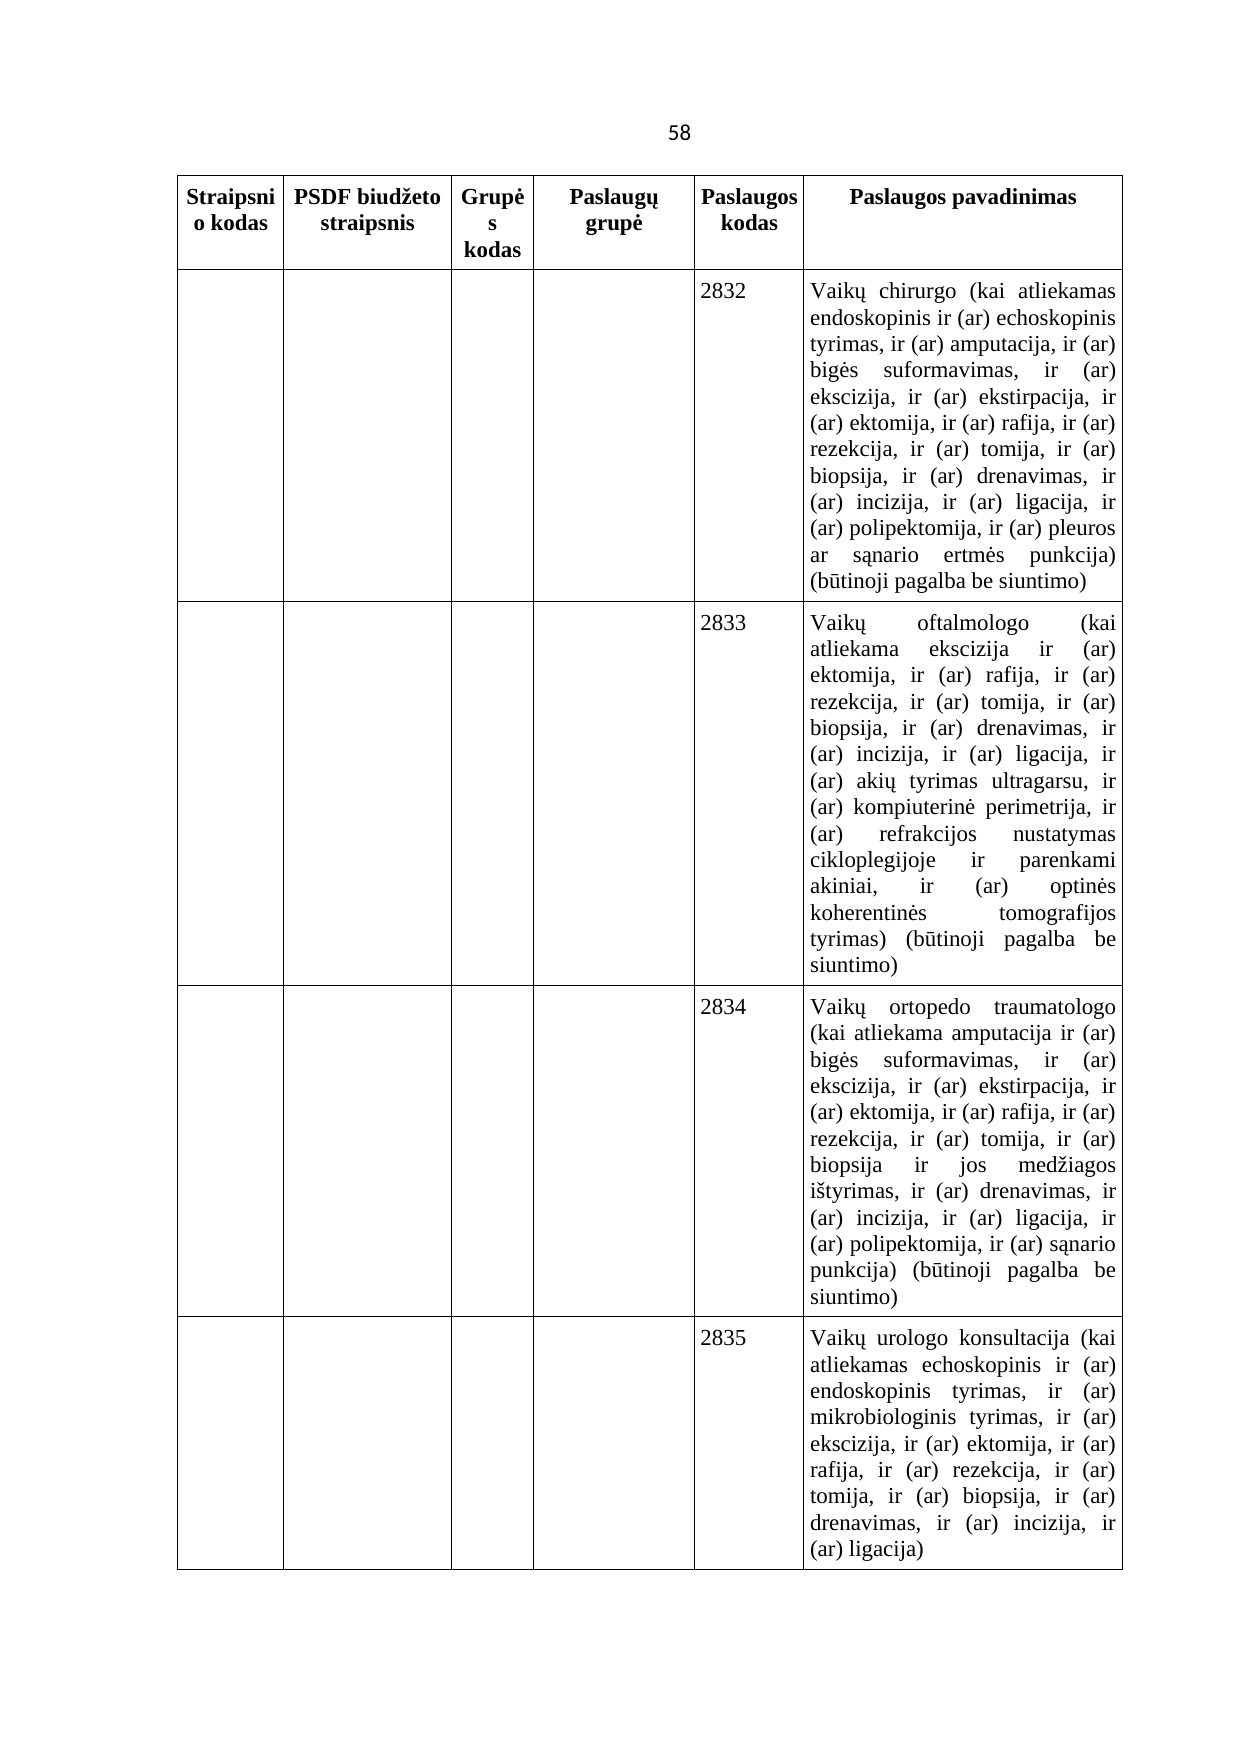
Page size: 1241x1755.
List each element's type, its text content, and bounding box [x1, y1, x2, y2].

table_cell 2833 [695, 602, 803, 985]
table_cell [284, 602, 451, 985]
table_cell [534, 602, 694, 985]
table_cell [534, 986, 694, 1316]
table_cell [534, 270, 694, 601]
table_cell [178, 270, 283, 601]
table_cell 2832 [695, 270, 803, 601]
table_cell Vaikų ortopedo traumatologo (kai atliekama amputacija ir (ar) bigės suformavimas, ir (ar) ekscizija, ir (ar) ekstirpacija, ir (ar) ektomija, ir (ar) rafija, ir (ar) rezekcija, ir (ar) tomija, ir (ar) biopsija ir jos medžiagos ištyrimas, ir (ar) drenavimas, ir (ar) incizija, ir (ar) ligacija, ir (ar) polipektomija, ir (ar) sąnario punkcija) (būtinoji pagalba be siuntimo) [804, 986, 1122, 1316]
table_cell Vaikų urologo konsultacija (kai atliekamas echoskopinis ir (ar) endoskopinis tyrimas, ir (ar) mikrobiologinis tyrimas, ir (ar) ekscizija, ir (ar) ektomija, ir (ar) rafija, ir (ar) rezekcija, ir (ar) tomija, ir (ar) biopsija, ir (ar) drenavimas, ir (ar) incizija, ir (ar) ligacija) [804, 1317, 1122, 1569]
table_header Paslaugų grupė [534, 176, 694, 269]
table_cell [178, 986, 283, 1316]
table_cell [452, 986, 533, 1316]
table_cell [178, 1317, 283, 1569]
table_header Straipsnio kodas [178, 176, 283, 269]
table_header Paslaugos pavadinimas [804, 176, 1122, 269]
table_cell Vaikų chirurgo (kai atliekamas endoskopinis ir (ar) echoskopinis tyrimas, ir (ar) amputacija, ir (ar) bigės suformavimas, ir (ar) ekscizija, ir (ar) ekstirpacija, ir (ar) ektomija, ir (ar) rafija, ir (ar) rezekcija, ir (ar) tomija, ir (ar) biopsija, ir (ar) drenavimas, ir (ar) incizija, ir (ar) ligacija, ir (ar) polipektomija, ir (ar) pleuros ar sąnario ertmės punkcija) (būtinoji pagalba be siuntimo) [804, 270, 1122, 601]
table_header Grupės kodas [452, 176, 533, 269]
table_cell [284, 270, 451, 601]
table_cell 2834 [695, 986, 803, 1316]
table_cell [178, 602, 283, 985]
table_cell [284, 1317, 451, 1569]
table_cell Vaikų oftalmologo (kai atliekama ekscizija ir (ar) ektomija, ir (ar) rafija, ir (ar) rezekcija, ir (ar) tomija, ir (ar) biopsija, ir (ar) drenavimas, ir (ar) incizija, ir (ar) ligacija, ir (ar) akių tyrimas ultragarsu, ir (ar) kompiuterinė perimetrija, ir (ar) refrakcijos nustatymas cikloplegijoje ir parenkami akiniai, ir (ar) optinės koherentinės tomografijos tyrimas) (būtinoji pagalba be siuntimo) [804, 602, 1122, 985]
table_header Paslaugos kodas [695, 176, 803, 269]
table_header PSDF biudžeto straipsnis [284, 176, 451, 269]
table_cell [284, 986, 451, 1316]
table_cell 2835 [695, 1317, 803, 1569]
table_cell [534, 1317, 694, 1569]
table_cell [452, 1317, 533, 1569]
table_cell [452, 270, 533, 601]
table_cell [452, 602, 533, 985]
